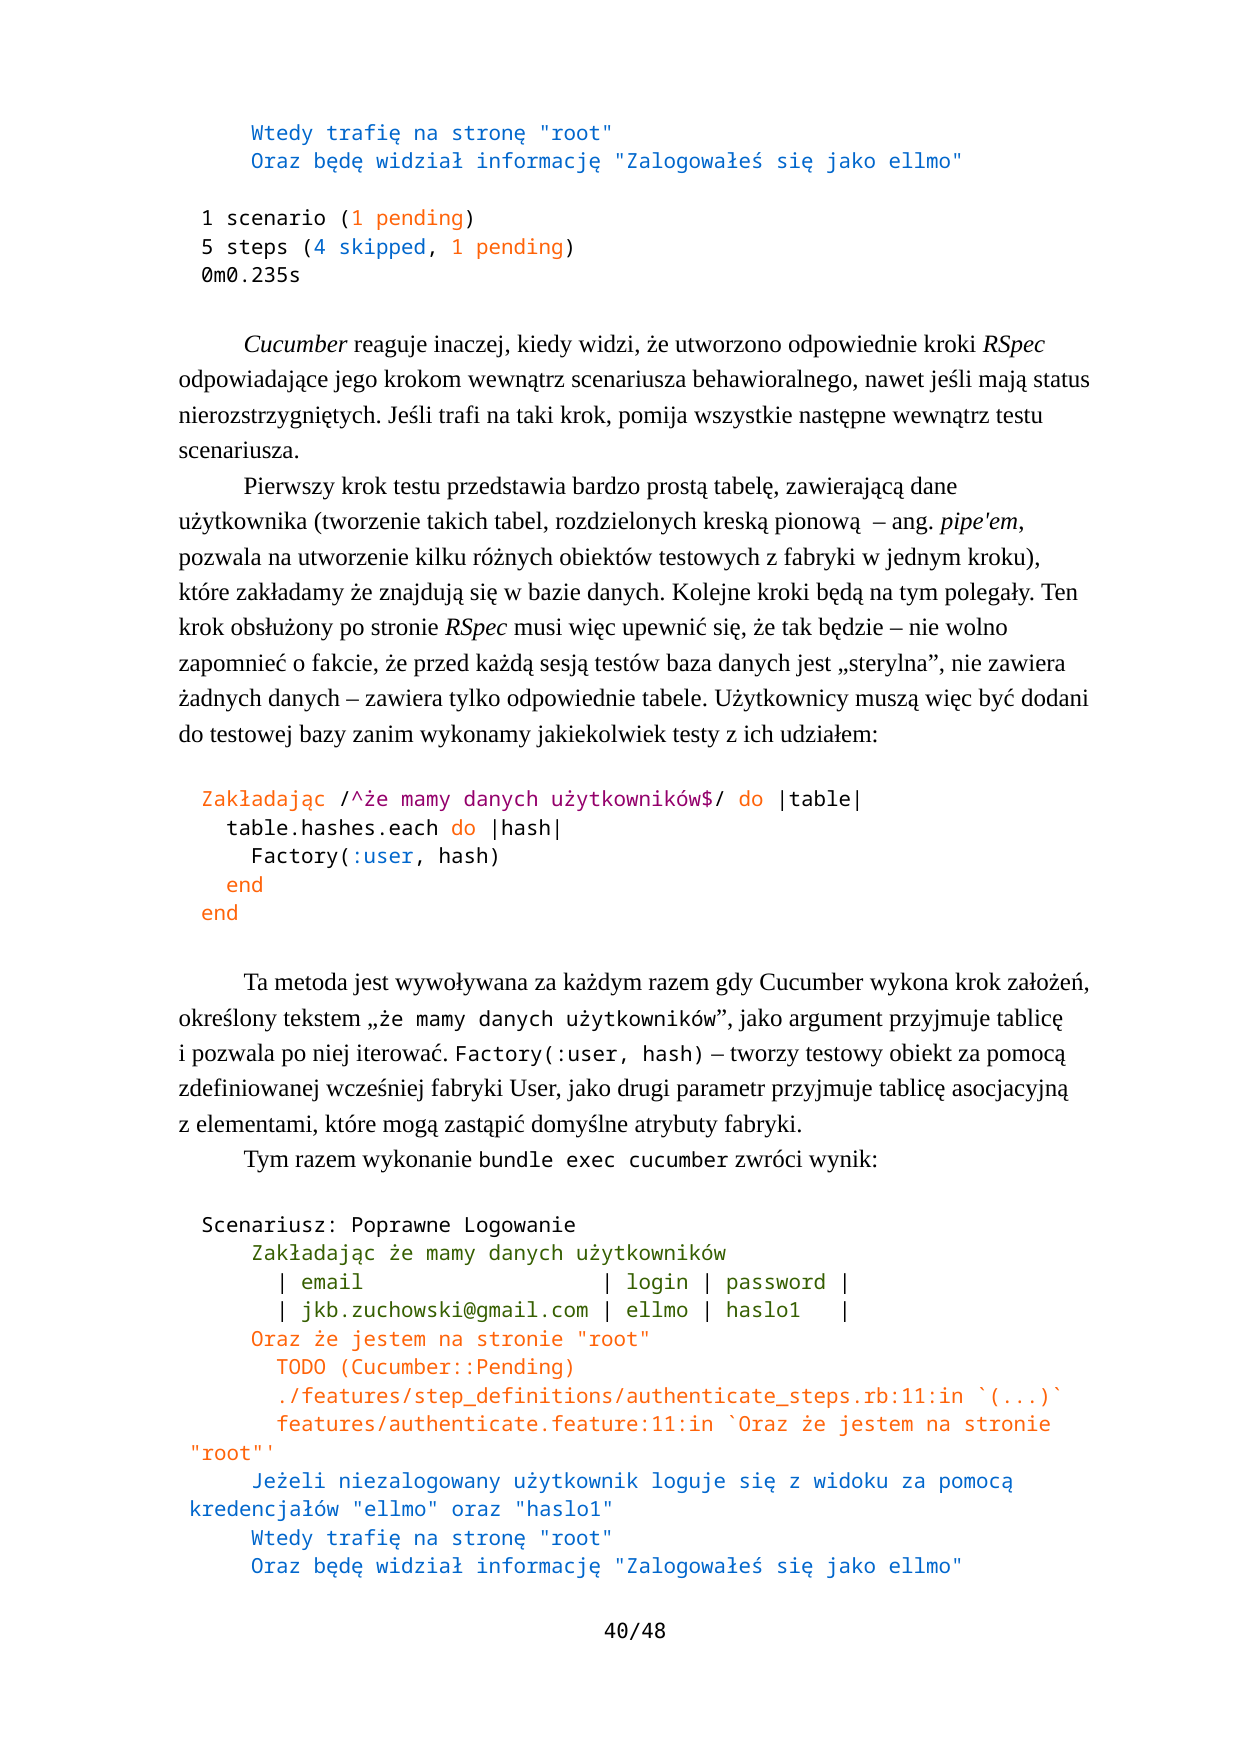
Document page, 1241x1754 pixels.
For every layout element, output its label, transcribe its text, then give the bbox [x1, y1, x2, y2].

text TODO (Cucumber::Pending) [189, 1352, 1093, 1381]
text 5 steps (4 skipped, 1 pending) [189, 232, 1093, 260]
text Cucumber reaguje inaczej, kiedy widzi, że utworzono odpowiednie kroki RSpec odpowiadające jego krokom wewnątrz scenariusza behawioralnego, nawet jeśli mają status nierozstrzygniętych. Jeśli trafi na taki krok, pomija wszystkie następne wewnątrz testu scenariusza. [178, 324, 1093, 466]
text Oraz będę widział informację "Zalogowałeś się jako ellmo" [189, 147, 1093, 175]
text Factory(:user, hash) [189, 841, 1093, 870]
text Tym razem wykonanie bundle exec cucumber zwróci wynik: [178, 1139, 1093, 1175]
text Scenariusz: Poprawne Logowanie [189, 1210, 1093, 1238]
text Wtedy trafię na stronę "root" [189, 1523, 1093, 1551]
text | email | login | password | [189, 1267, 1093, 1295]
text table.hashes.each do |hash| [189, 813, 1093, 841]
text 0m0.235s [189, 260, 1093, 289]
text 1 scenario (1 pending) [189, 203, 1093, 232]
text end [189, 898, 1093, 927]
text Jeżeli niezalogowany użytkownik loguje się z widoku za pomocą kredencjałów "ellmo" oraz "haslo1" [189, 1466, 1093, 1523]
text Oraz że jestem na stronie "root" [189, 1324, 1093, 1352]
text Zakładając /^że mamy danych użytkowników$/ do |table| [189, 784, 1093, 813]
text Wtedy trafię na stronę "root" [189, 118, 1093, 147]
text Ta metoda jest wywoływana za każdym razem gdy Cucumber wykona krok założeń, określony tekstem „że mamy danych użytkowników”, jako argument przyjmuje tablicę i pozwala po niej iterować. Factory(:user, hash) – tworzy testowy obiekt za pomocą zdefiniowanej wcześniej fabryki User, jako drugi parametr przyjmuje tablicę asocjacyjną z elementami, które mogą zastąpić domyślne atrybuty fabryki. [178, 962, 1093, 1139]
text end [189, 870, 1093, 898]
text Oraz będę widział informację "Zalogowałeś się jako ellmo" [189, 1551, 1093, 1580]
text Zakładając że mamy danych użytkowników [189, 1238, 1093, 1267]
text features/authenticate.feature:11:in `Oraz że jestem na stronie "root"' [189, 1409, 1093, 1466]
text Pierwszy krok testu przedstawia bardzo prostą tabelę, zawierającą dane użytkownika (tworzenie takich tabel, rozdzielonych kreską pionową – ang. pipe'em, pozwala na utworzenie kilku różnych obiektów testowych z fabryki w jednym kroku), które zakładamy że znajdują się w bazie danych. Kolejne kroki będą na tym polegały. Ten krok obsłużony po stronie RSpec musi więc upewnić się, że tak będzie – nie wolno zapomnieć o fakcie, że przed każdą sesją testów baza danych jest „sterylna”, nie zawiera żadnych danych – zawiera tylko odpowiednie tabele. Użytkownicy muszą więc być dodani do testowej bazy zanim wykonamy jakiekolwiek testy z ich udziałem: [178, 466, 1093, 749]
text | jkb.zuchowski@gmail.com | ellmo | haslo1 | [189, 1295, 1093, 1324]
text ./features/step_definitions/authenticate_steps.rb:11:in `(...)` [189, 1381, 1093, 1409]
